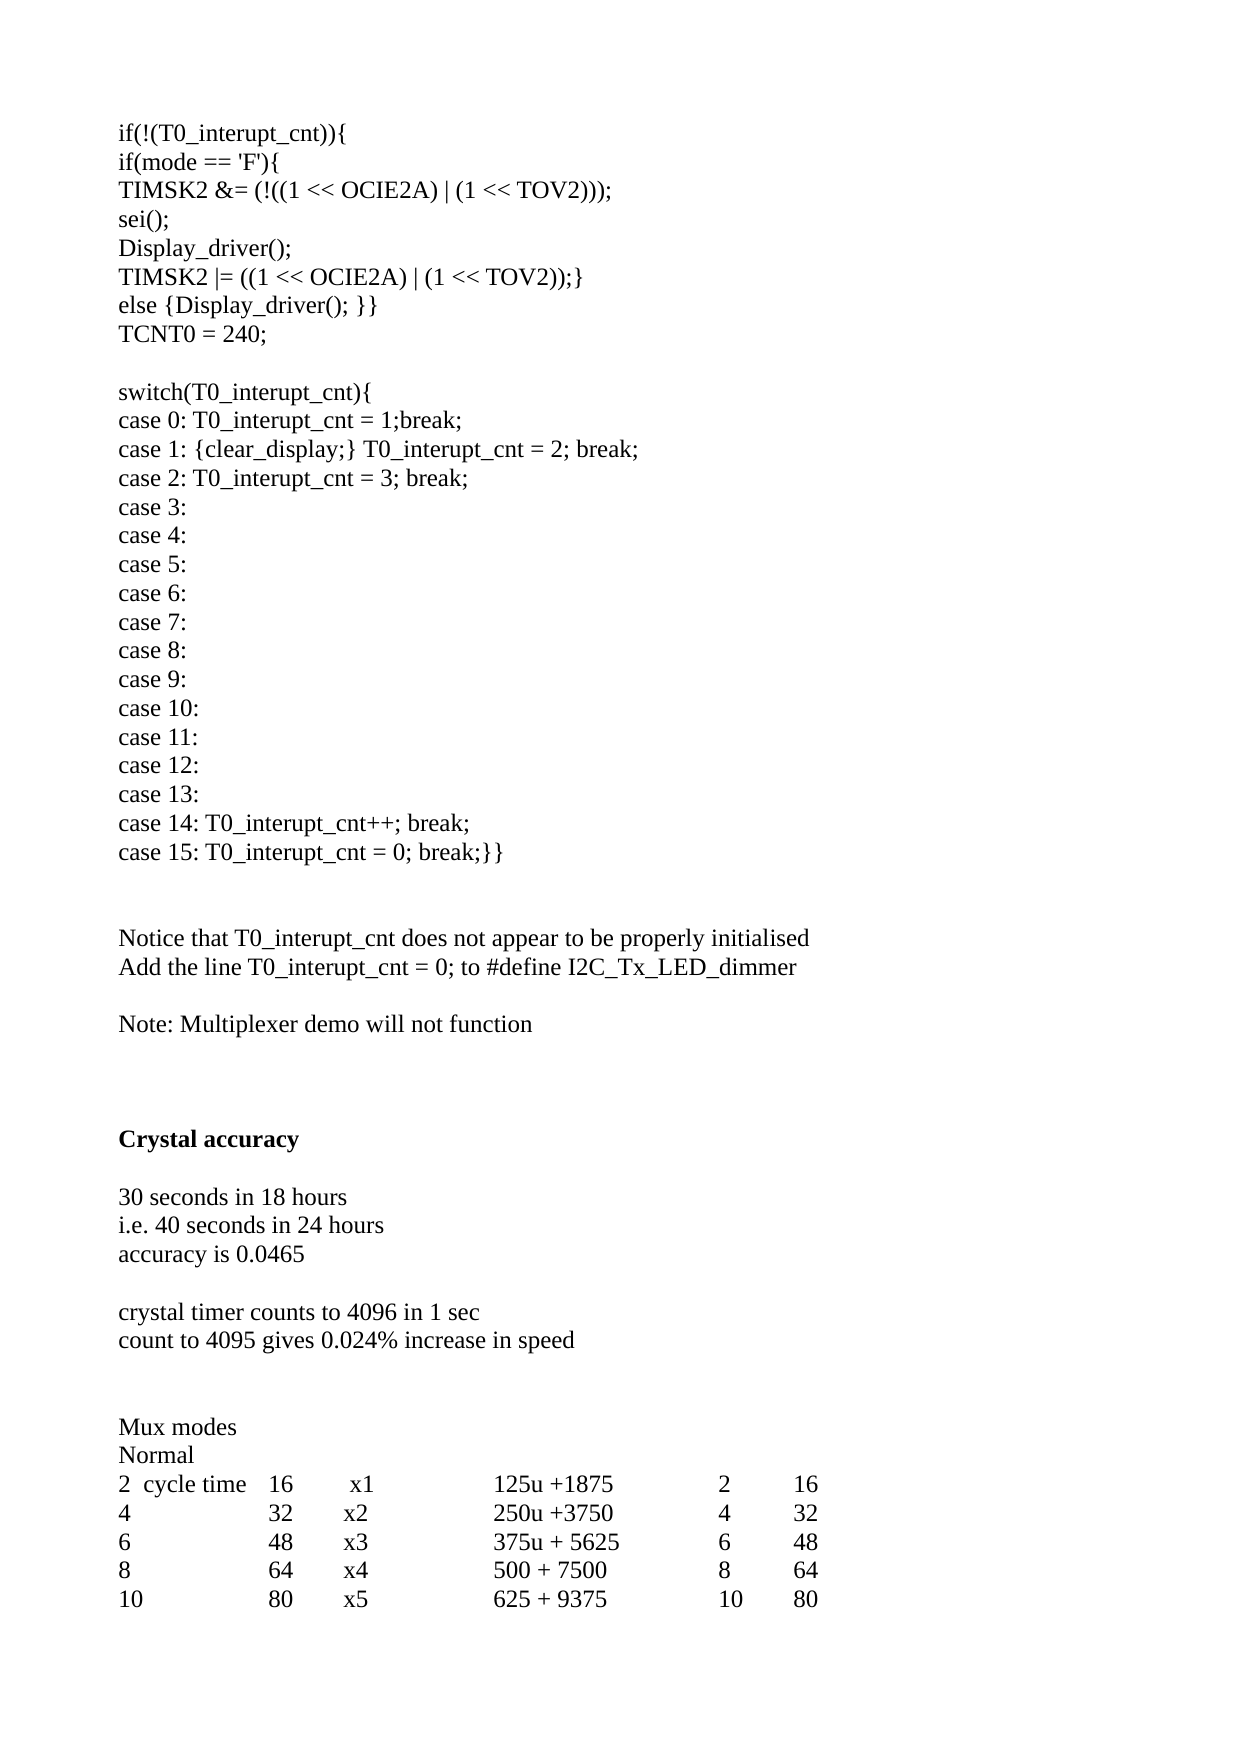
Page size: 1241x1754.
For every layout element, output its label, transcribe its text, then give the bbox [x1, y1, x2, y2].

text crystal timer counts to 4096 in 1 sec [118, 1297, 1122, 1326]
text count to 4095 gives 0.024% increase in speed [118, 1326, 1122, 1354]
text case 6: [118, 578, 1122, 607]
text TIMSK2 &= (!((1 << OCIE2A) | (1 << TOV2))); [118, 176, 1122, 204]
text 30 seconds in 18 hours [118, 1182, 1122, 1211]
text Add the line T0_interupt_cnt = 0; to #define I2C_Tx_LED_dimmer [118, 952, 1122, 981]
text 8 64 x4 500 + 7500 8 64 [118, 1556, 1122, 1584]
text TCNT0 = 240; [118, 319, 1122, 348]
text Crystal accuracy [118, 1124, 1122, 1153]
text switch(T0_interupt_cnt){ [118, 377, 1122, 406]
text if(mode == 'F'){ [118, 147, 1122, 176]
text TIMSK2 |= ((1 << OCIE2A) | (1 << TOV2));} [118, 262, 1122, 291]
text case 14: T0_interupt_cnt++; break; [118, 808, 1122, 837]
text case 1: {clear_display;} T0_interupt_cnt = 2; break; [118, 434, 1122, 463]
text case 3: [118, 492, 1122, 521]
text Mux modes [118, 1412, 1122, 1441]
text else {Display_driver(); }} [118, 291, 1122, 319]
text case 2: T0_interupt_cnt = 3; break; [118, 463, 1122, 492]
text if(!(T0_interupt_cnt)){ [118, 118, 1122, 147]
text case 12: [118, 751, 1122, 779]
text 10 80 x5 625 + 9375 10 80 [118, 1584, 1122, 1613]
text case 11: [118, 722, 1122, 751]
text case 0: T0_interupt_cnt = 1;break; [118, 406, 1122, 434]
text 2 cycle time 16 x1 125u +1875 2 16 [118, 1469, 1122, 1498]
text Display_driver(); [118, 233, 1122, 262]
text 6 48 x3 375u + 5625 6 48 [118, 1527, 1122, 1556]
text Notice that T0_interupt_cnt does not appear to be properly initialised [118, 923, 1122, 952]
text case 9: [118, 664, 1122, 693]
text Normal [118, 1441, 1122, 1469]
text accuracy is 0.0465 [118, 1239, 1122, 1268]
text i.e. 40 seconds in 24 hours [118, 1211, 1122, 1239]
text case 7: [118, 607, 1122, 636]
text case 8: [118, 636, 1122, 664]
text case 13: [118, 779, 1122, 808]
text Note: Multiplexer demo will not function [118, 1009, 1122, 1038]
text case 10: [118, 693, 1122, 722]
text case 5: [118, 549, 1122, 578]
text 4 32 x2 250u +3750 4 32 [118, 1498, 1122, 1527]
text sei(); [118, 204, 1122, 233]
text case 4: [118, 521, 1122, 549]
text case 15: T0_interupt_cnt = 0; break;}} [118, 837, 1122, 866]
